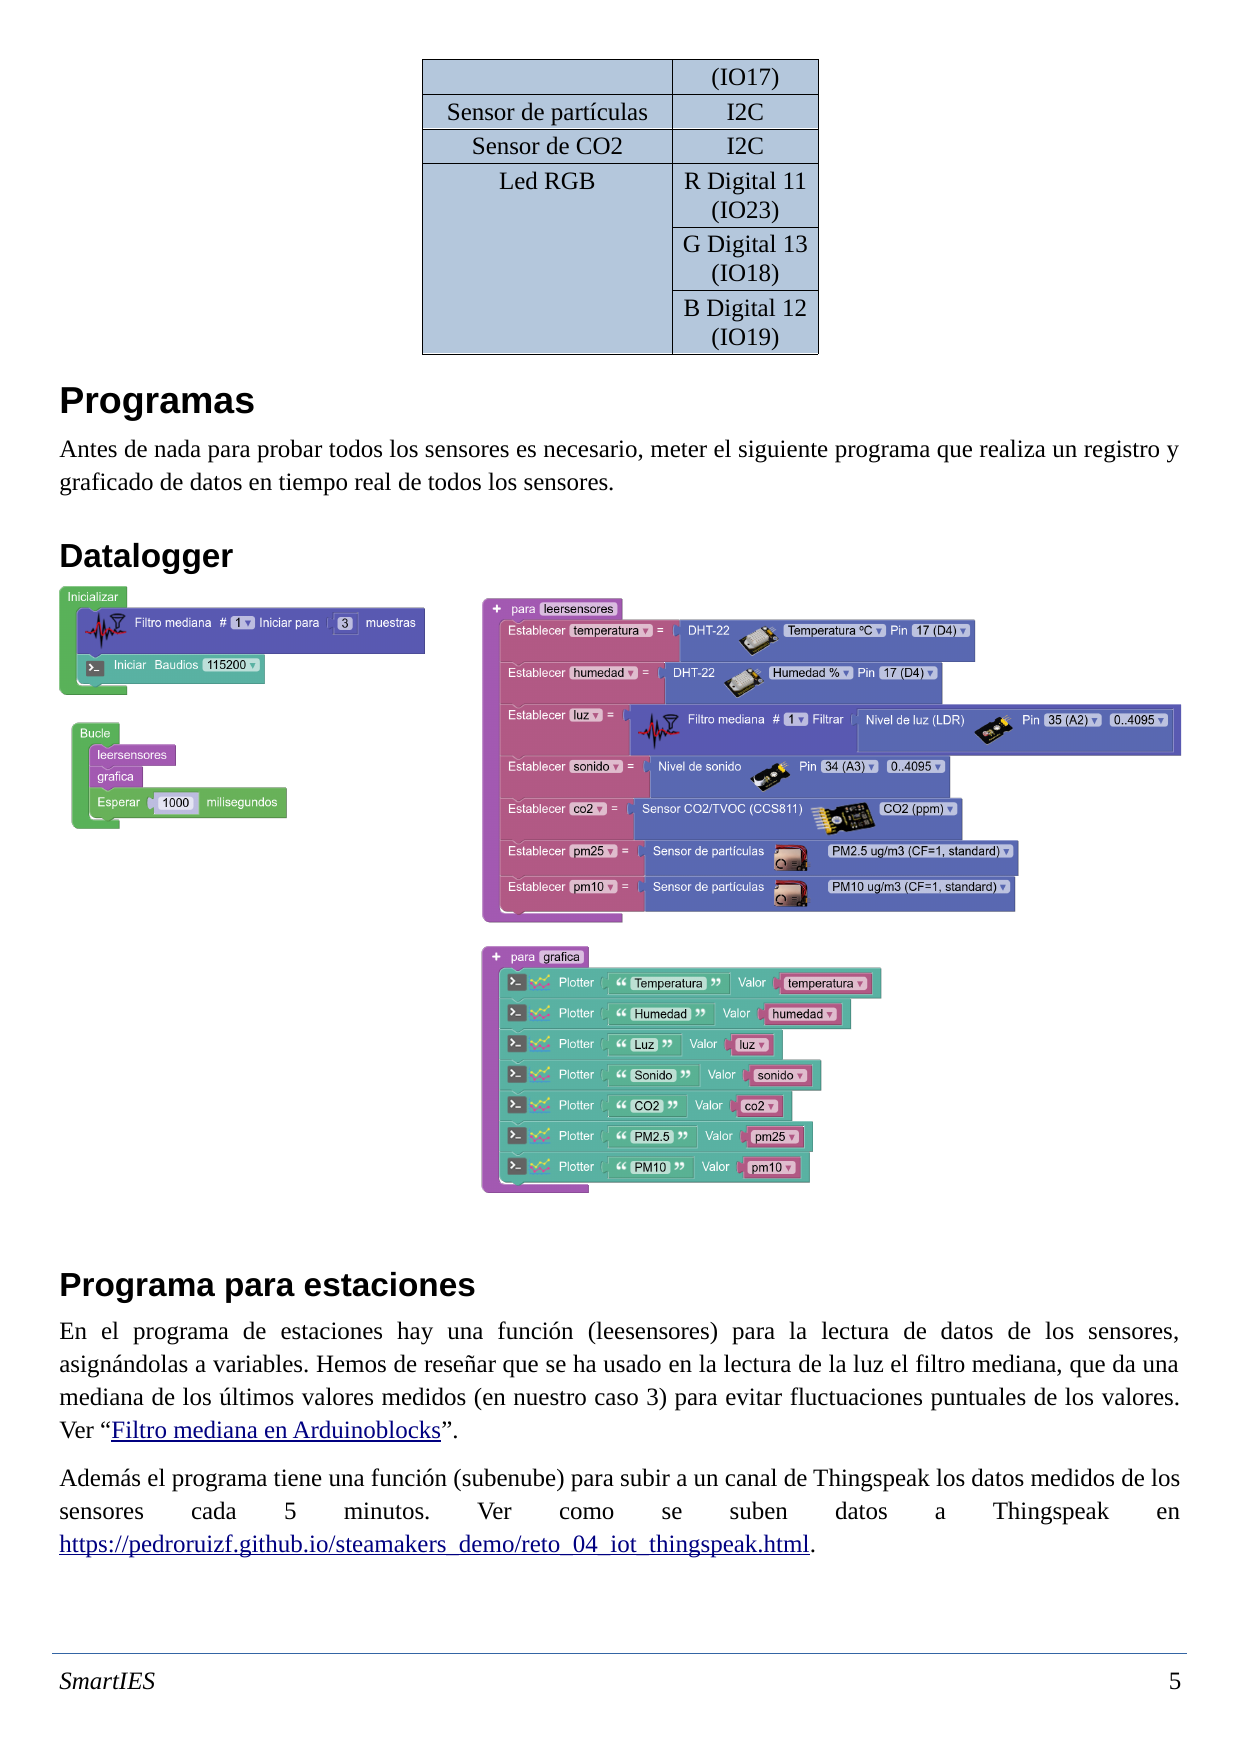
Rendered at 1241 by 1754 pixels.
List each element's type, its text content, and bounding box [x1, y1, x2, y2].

table_cell Led RGB [423, 164, 672, 353]
text Antes de nada para probar todos los sensores es necesario, meter el siguiente programa que realiza un registro y graficado de datos en tiempo real de todos los sensores. [59, 434, 1181, 496]
text En el programa de estaciones hay una función (leesensores) para la lectura de datos de los sensores, asignándolas a variables. Hemos de reseñar que se ha usado en la lectura de la luz el filtro mediana, que da una mediana de los últimos valores medidos (en nuestro caso 3) para evitar fluctuaciones puntuales de los valores. Ver “Filtro mediana en Arduinoblocks”. [59, 1316, 1181, 1444]
table_cell G Digital 13 (IO18) [673, 228, 818, 290]
table_cell Sensor de CO2 [423, 130, 672, 163]
picture [59, 586, 1182, 1193]
table_cell B Digital 12 (IO19) [673, 291, 818, 353]
table_cell (IO17) [673, 60, 818, 94]
subtitle Datalogger [59, 536, 1181, 574]
table_cell Sensor de partículas [423, 95, 672, 128]
table_cell [423, 60, 672, 94]
table_cell I2C [673, 130, 818, 163]
subtitle Programas [59, 378, 1181, 422]
table_cell R Digital 11 (IO23) [673, 164, 818, 227]
text Además el programa tiene una función (subenube) para subir a un canal de Thingspeak los datos medidos de los sensores cada 5 minutos. Ver como se suben datos a Thingspeak en https://pedroruizf.github.io/steamakers_demo/reto_04_iot_thingspeak.html. [59, 1463, 1181, 1558]
subtitle Programa para estaciones [59, 1265, 1181, 1304]
table_cell I2C [673, 95, 818, 128]
